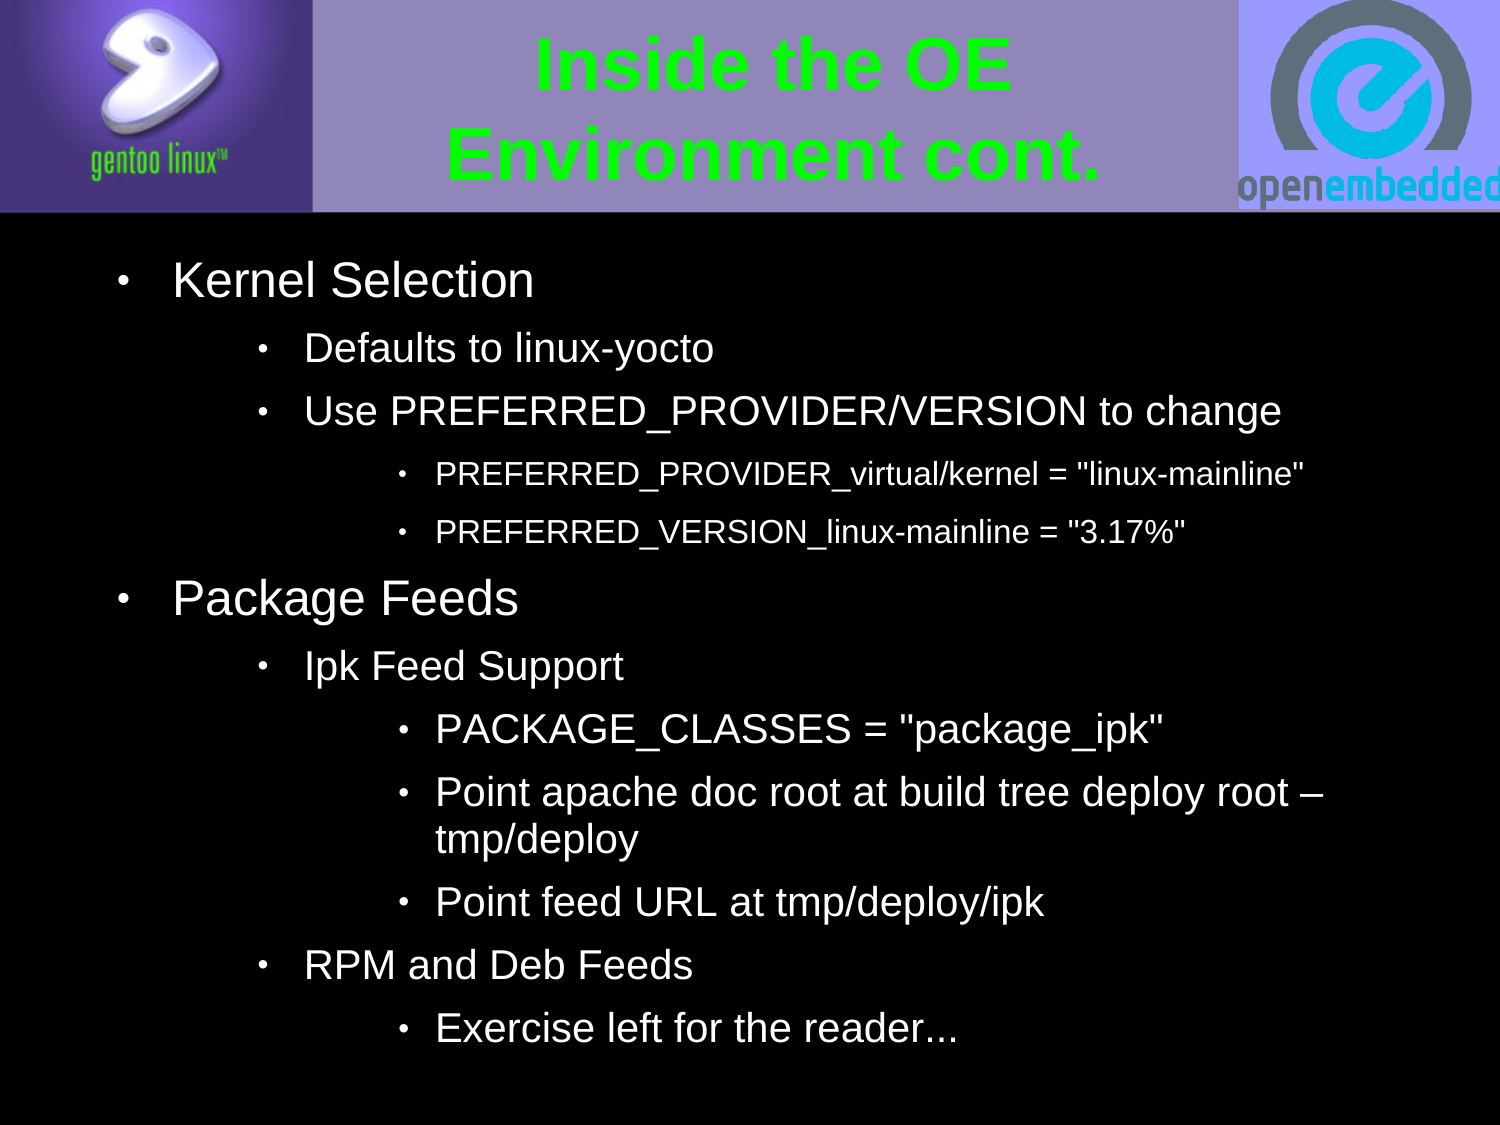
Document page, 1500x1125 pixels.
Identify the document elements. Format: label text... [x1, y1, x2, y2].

picture [0, 0, 302, 184]
list Kernel Selection Defaults to linux-yocto Use PREFERRED_PROVIDER/VERSION to change PREFERRED_PROVIDER_virtual/kernel = "linux-mainline" PREFERRED_VERSION_linux-mainline = "3.17%" Package Feeds Ipk Feed Support PACKAGE_CLASSES = "package_ipk" Point apache doc root at build tree deploy root – tmp/deploy Point feed URL at tmp/deploy/ipk RPM and Deb Feeds Exercise left for the reader... [60, 249, 1441, 1052]
picture [1238, 0, 1500, 210]
title Inside the OE Environment cont. [319, 12, 1230, 201]
